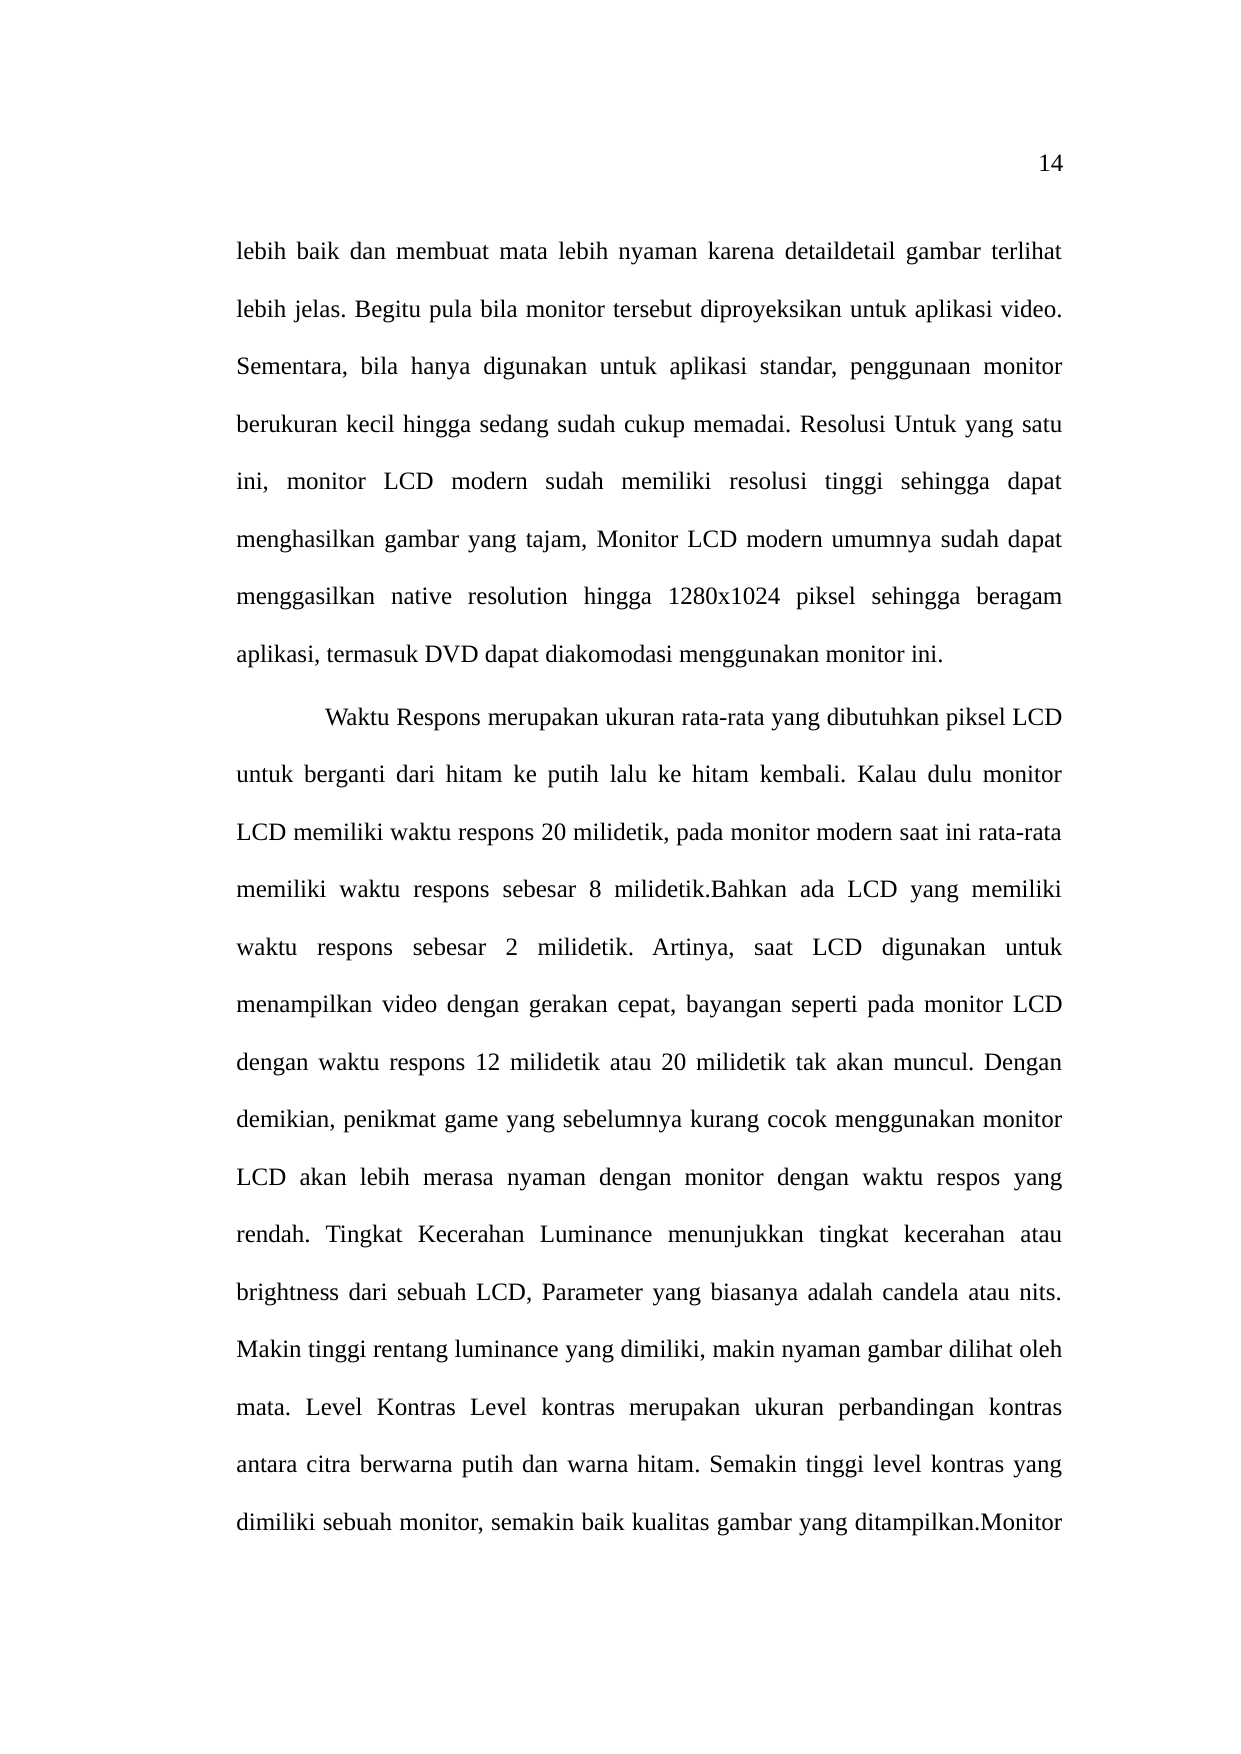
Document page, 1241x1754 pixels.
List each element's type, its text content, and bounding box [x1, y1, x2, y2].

text Waktu Respons merupakan ukuran rata-rata yang dibutuhkan piksel LCD untuk berganti dari hitam ke putih lalu ke hitam kembali. Kalau dulu monitor LCD memiliki waktu respons 20 milidetik, pada monitor modern saat ini rata-rata memiliki waktu respons sebesar 8 milidetik.Bahkan ada LCD yang memiliki waktu respons sebesar 2 milidetik. Artinya, saat LCD digunakan untuk menampilkan video dengan gerakan cepat, bayangan seperti pada monitor LCD dengan waktu respons 12 milidetik atau 20 milidetik tak akan muncul. Dengan demikian, penikmat game yang sebelumnya kurang cocok menggunakan monitor LCD akan lebih merasa nyaman dengan monitor dengan waktu respos yang rendah. Tingkat Kecerahan Luminance menunjukkan tingkat kecerahan atau brightness dari sebuah LCD, Parameter yang biasanya adalah candela atau nits. Makin tinggi rentang luminance yang dimiliki, makin nyaman gambar dilihat oleh mata. Level Kontras Level kontras merupakan ukuran perbandingan kontras antara citra berwarna putih dan warna hitam. Semakin tinggi level kontras yang dimiliki sebuah monitor, semakin baik kualitas gambar yang ditampilkan.Monitor [236, 702, 1063, 1536]
text lebih baik dan membuat mata lebih nyaman karena detaildetail gambar terlihat lebih jelas. Begitu pula bila monitor tersebut diproyeksikan untuk aplikasi video. Sementara, bila hanya digunakan untuk aplikasi standar, penggunaan monitor berukuran kecil hingga sedang sudah cukup memadai. Resolusi Untuk yang satu ini, monitor LCD modern sudah memiliki resolusi tinggi sehingga dapat menghasilkan gambar yang tajam, Monitor LCD modern umumnya sudah dapat menggasilkan native resolution hingga 1280x1024 piksel sehingga beragam aplikasi, termasuk DVD dapat diakomodasi menggunakan monitor ini. [236, 236, 1063, 667]
